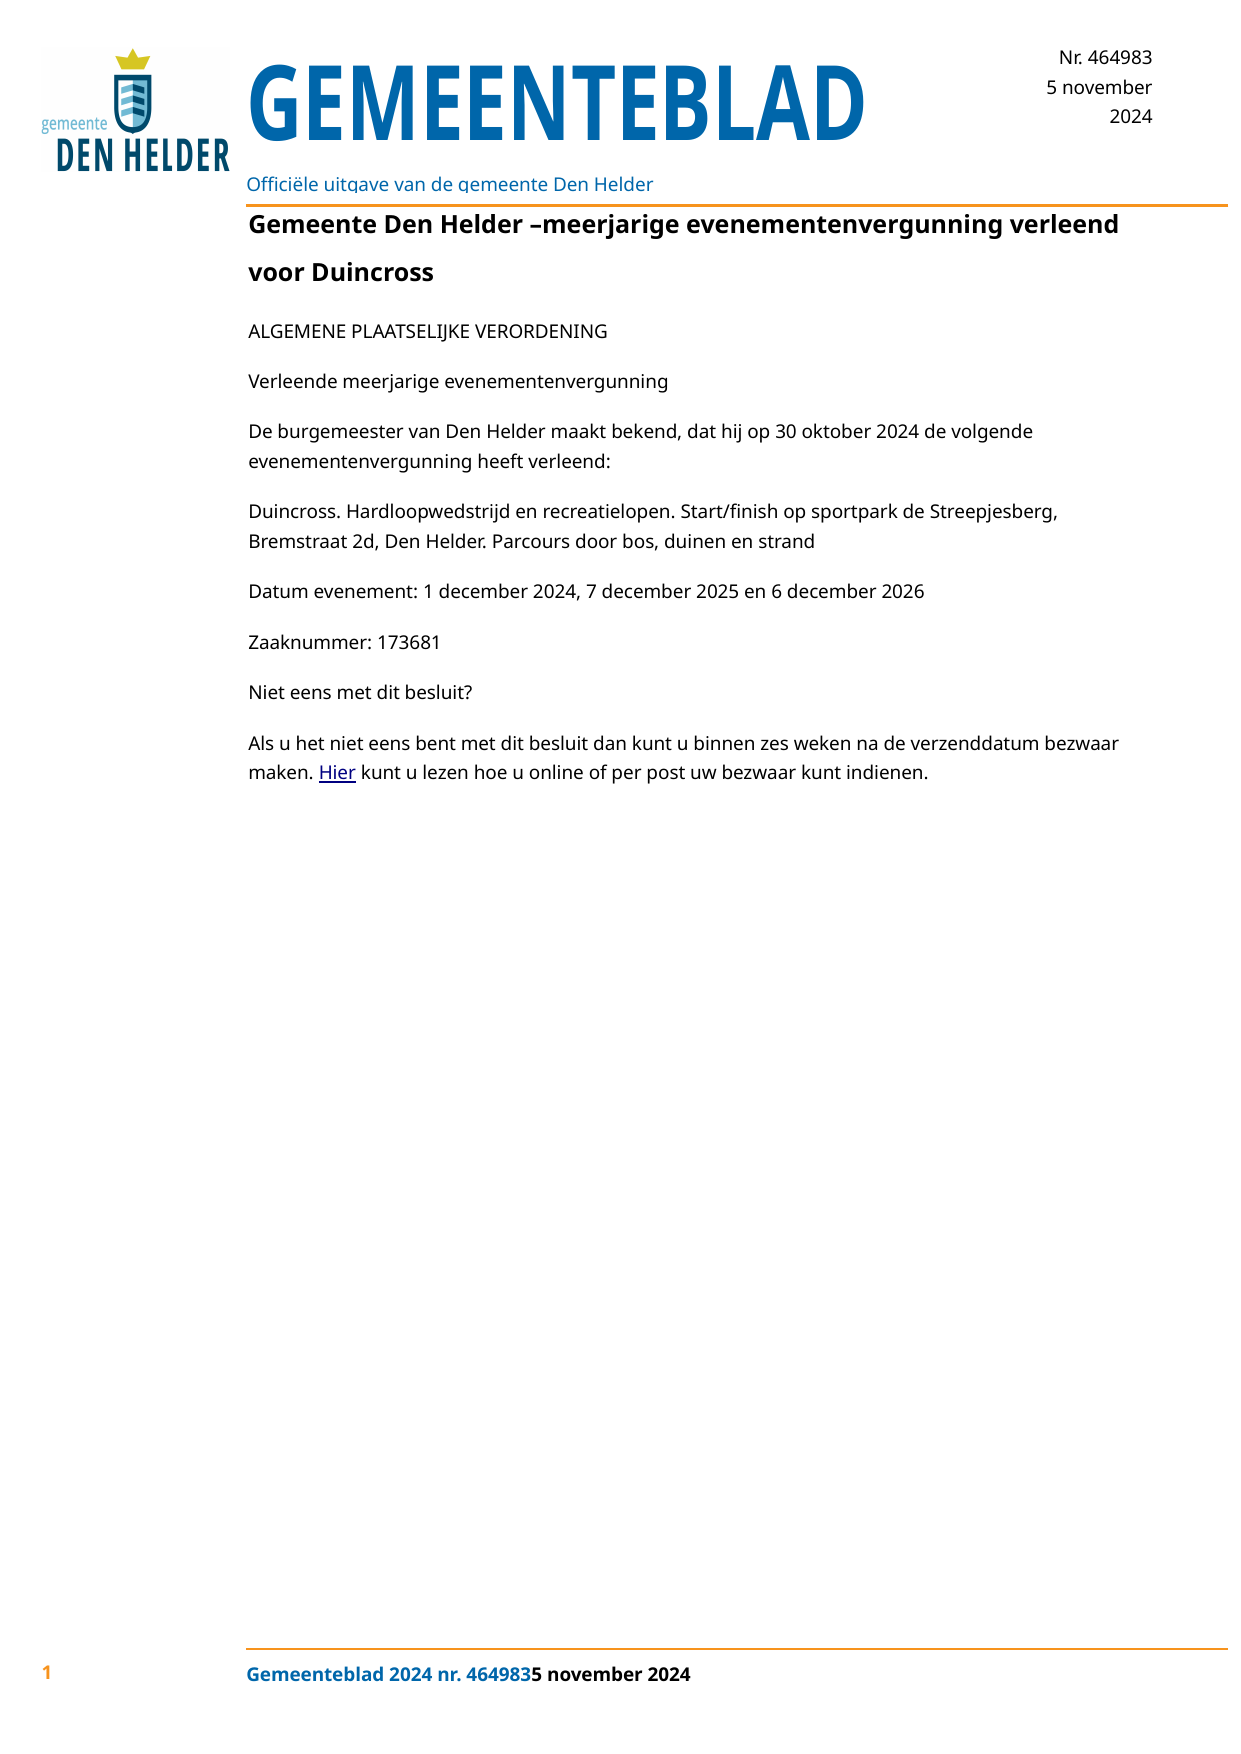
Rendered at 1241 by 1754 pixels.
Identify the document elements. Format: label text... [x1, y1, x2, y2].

text Zaaknummer: 173681 [248, 629, 1152, 655]
picture [63, 144, 68, 165]
text Datum evenement: 1 december 2024, 7 december 2025 en 6 december 2026 [248, 579, 1152, 604]
text Verleende meerjarige evenementenvergunning [248, 368, 1152, 394]
picture [130, 157, 135, 172]
text ALGEMENE PLAATSELIJKE VERORDENING [248, 318, 1152, 344]
picture [182, 144, 187, 165]
text Gemeente Den Helder –meerjarige evenementenvergunning verleend voor Duincross [248, 207, 1152, 288]
text De burgemeester van Den Helder maakt bekend, dat hij op 30 oktober 2024 de volgende evenementenvergunning heeft verleend: [248, 419, 1152, 474]
picture [100, 154, 106, 172]
text Niet eens met dit besluit? [248, 679, 1152, 705]
picture [41, 47, 231, 172]
text Duincross. Hardloopwedstrijd en recreatielopen. Start/finish op sportpark de Streepjesberg, Bremstraat 2d, Den Helder. Parcours door bos, duinen en strand [248, 499, 1152, 554]
picture [220, 160, 224, 172]
text Als u het niet eens bent met dit besluit dan kunt u binnen zes weken na de verzenddatum bezwaar maken. Hier kunt u lezen hoe u online of per post uw bezwaar kunt indienen. [248, 730, 1152, 785]
